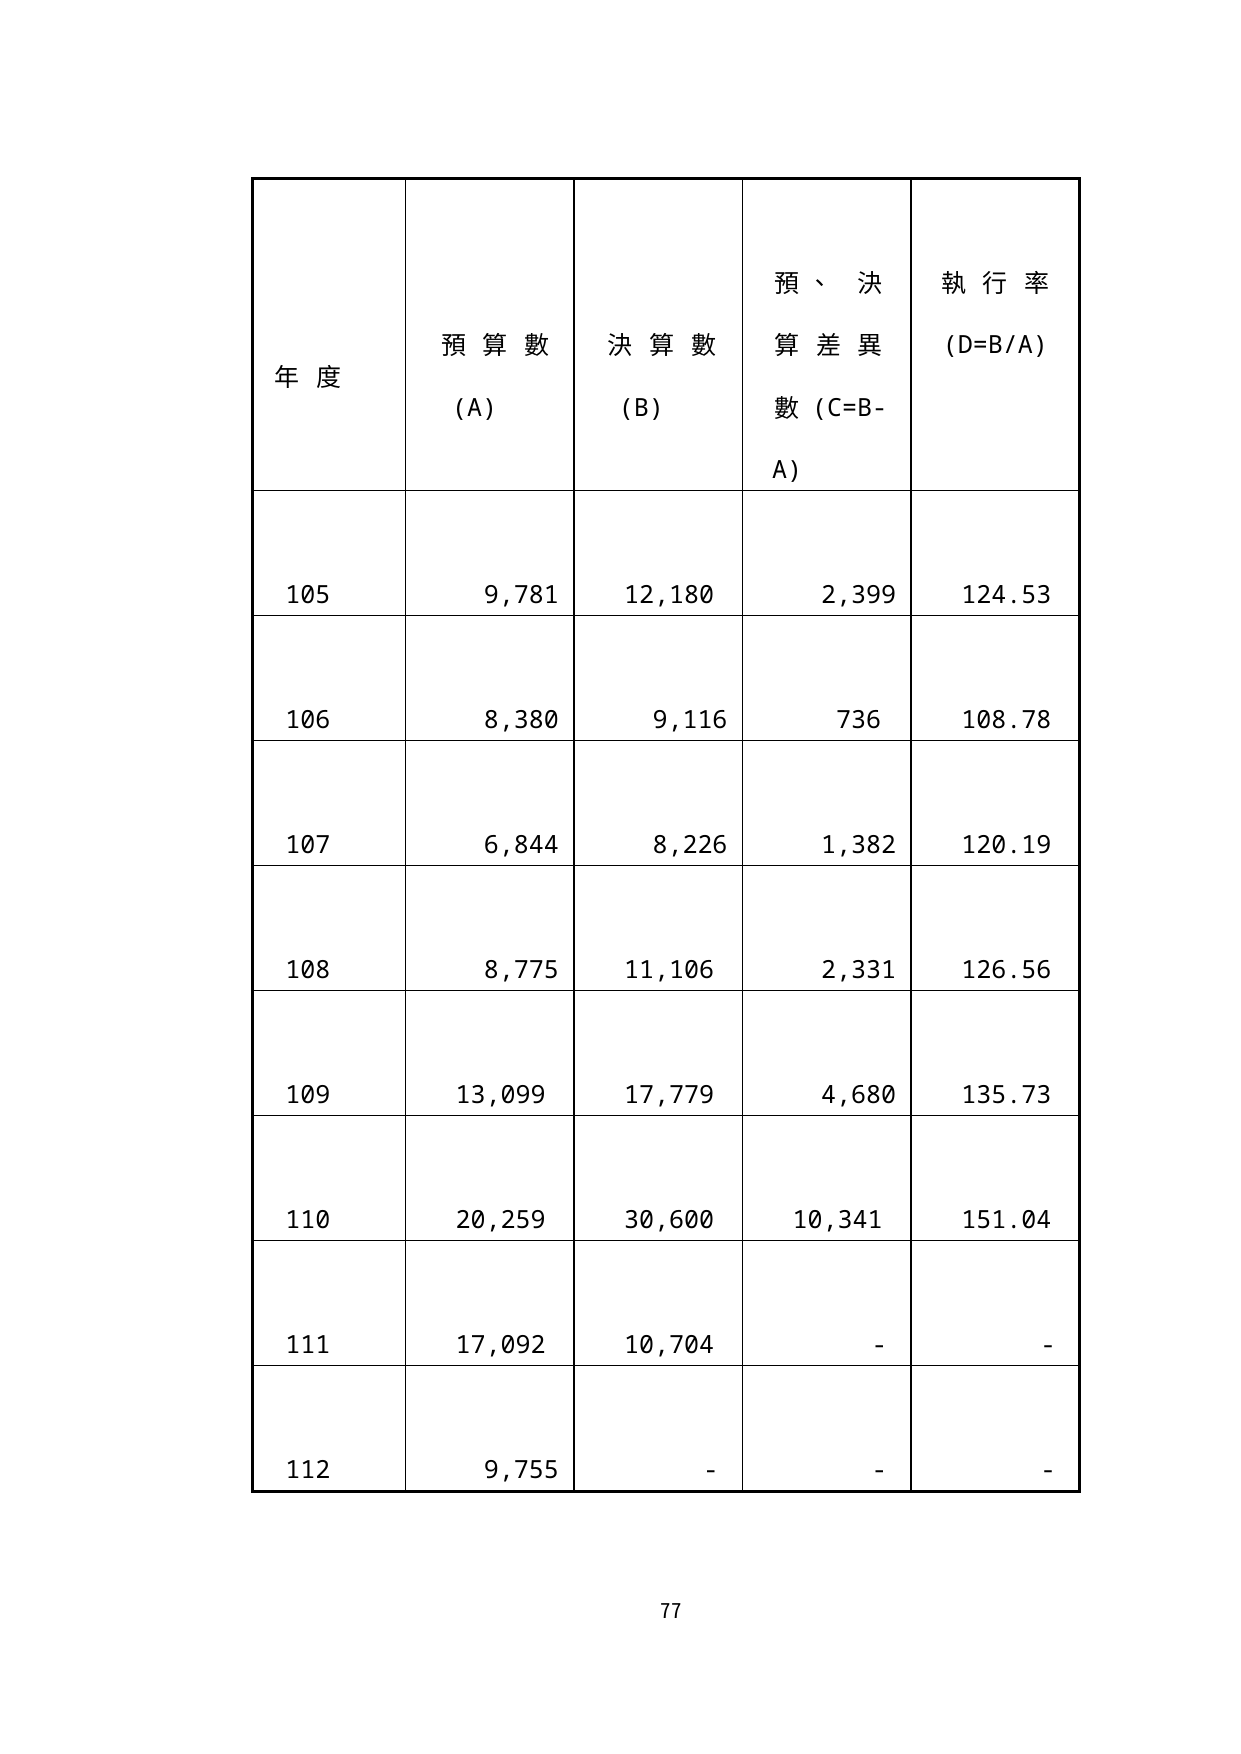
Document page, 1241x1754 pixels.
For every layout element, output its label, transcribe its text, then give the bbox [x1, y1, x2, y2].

table_cell 126.56 [912, 866, 1078, 990]
table_cell 6,844 [406, 741, 573, 865]
table_cell 1,382 [743, 741, 910, 865]
table_cell 151.04 [912, 1116, 1078, 1240]
table_cell 9,755 [406, 1366, 573, 1490]
table_cell 8,775 [406, 866, 573, 990]
table_cell 124.53 [912, 491, 1078, 615]
table_header 預算數(A) [406, 180, 573, 490]
table_cell 10,341 [743, 1116, 910, 1240]
table_cell 105 [254, 491, 405, 615]
table_cell 2,331 [743, 866, 910, 990]
table_cell - [743, 1241, 910, 1365]
table_cell 30,600 [575, 1116, 742, 1240]
table_cell 120.19 [912, 741, 1078, 865]
table_header 預、決算差異數(C=B-A) [743, 180, 910, 490]
table_cell 17,779 [575, 991, 742, 1115]
table_cell 17,092 [406, 1241, 573, 1365]
table_cell - [743, 1366, 910, 1490]
table_cell 112 [254, 1366, 405, 1490]
table_cell - [575, 1366, 742, 1490]
table_header 決算數(B) [575, 180, 742, 490]
table_cell 107 [254, 741, 405, 865]
table_cell 20,259 [406, 1116, 573, 1240]
table_cell 9,781 [406, 491, 573, 615]
table_cell 9,116 [575, 616, 742, 740]
table_cell 111 [254, 1241, 405, 1365]
table_cell 10,704 [575, 1241, 742, 1365]
table_cell - [912, 1366, 1078, 1490]
table_cell 2,399 [743, 491, 910, 615]
table_cell 108 [254, 866, 405, 990]
table_cell 135.73 [912, 991, 1078, 1115]
table_cell 8,226 [575, 741, 742, 865]
table_cell 11,106 [575, 866, 742, 990]
table_cell 4,680 [743, 991, 910, 1115]
table_cell 13,099 [406, 991, 573, 1115]
table_cell 736 [743, 616, 910, 740]
table_cell 110 [254, 1116, 405, 1240]
table_cell 8,380 [406, 616, 573, 740]
table_cell 12,180 [575, 491, 742, 615]
table_header 年度 [254, 180, 405, 490]
table_header 執行率(D=B/A) [912, 180, 1078, 490]
table_cell - [912, 1241, 1078, 1365]
table_cell 108.78 [912, 616, 1078, 740]
table_cell 109 [254, 991, 405, 1115]
table_cell 106 [254, 616, 405, 740]
